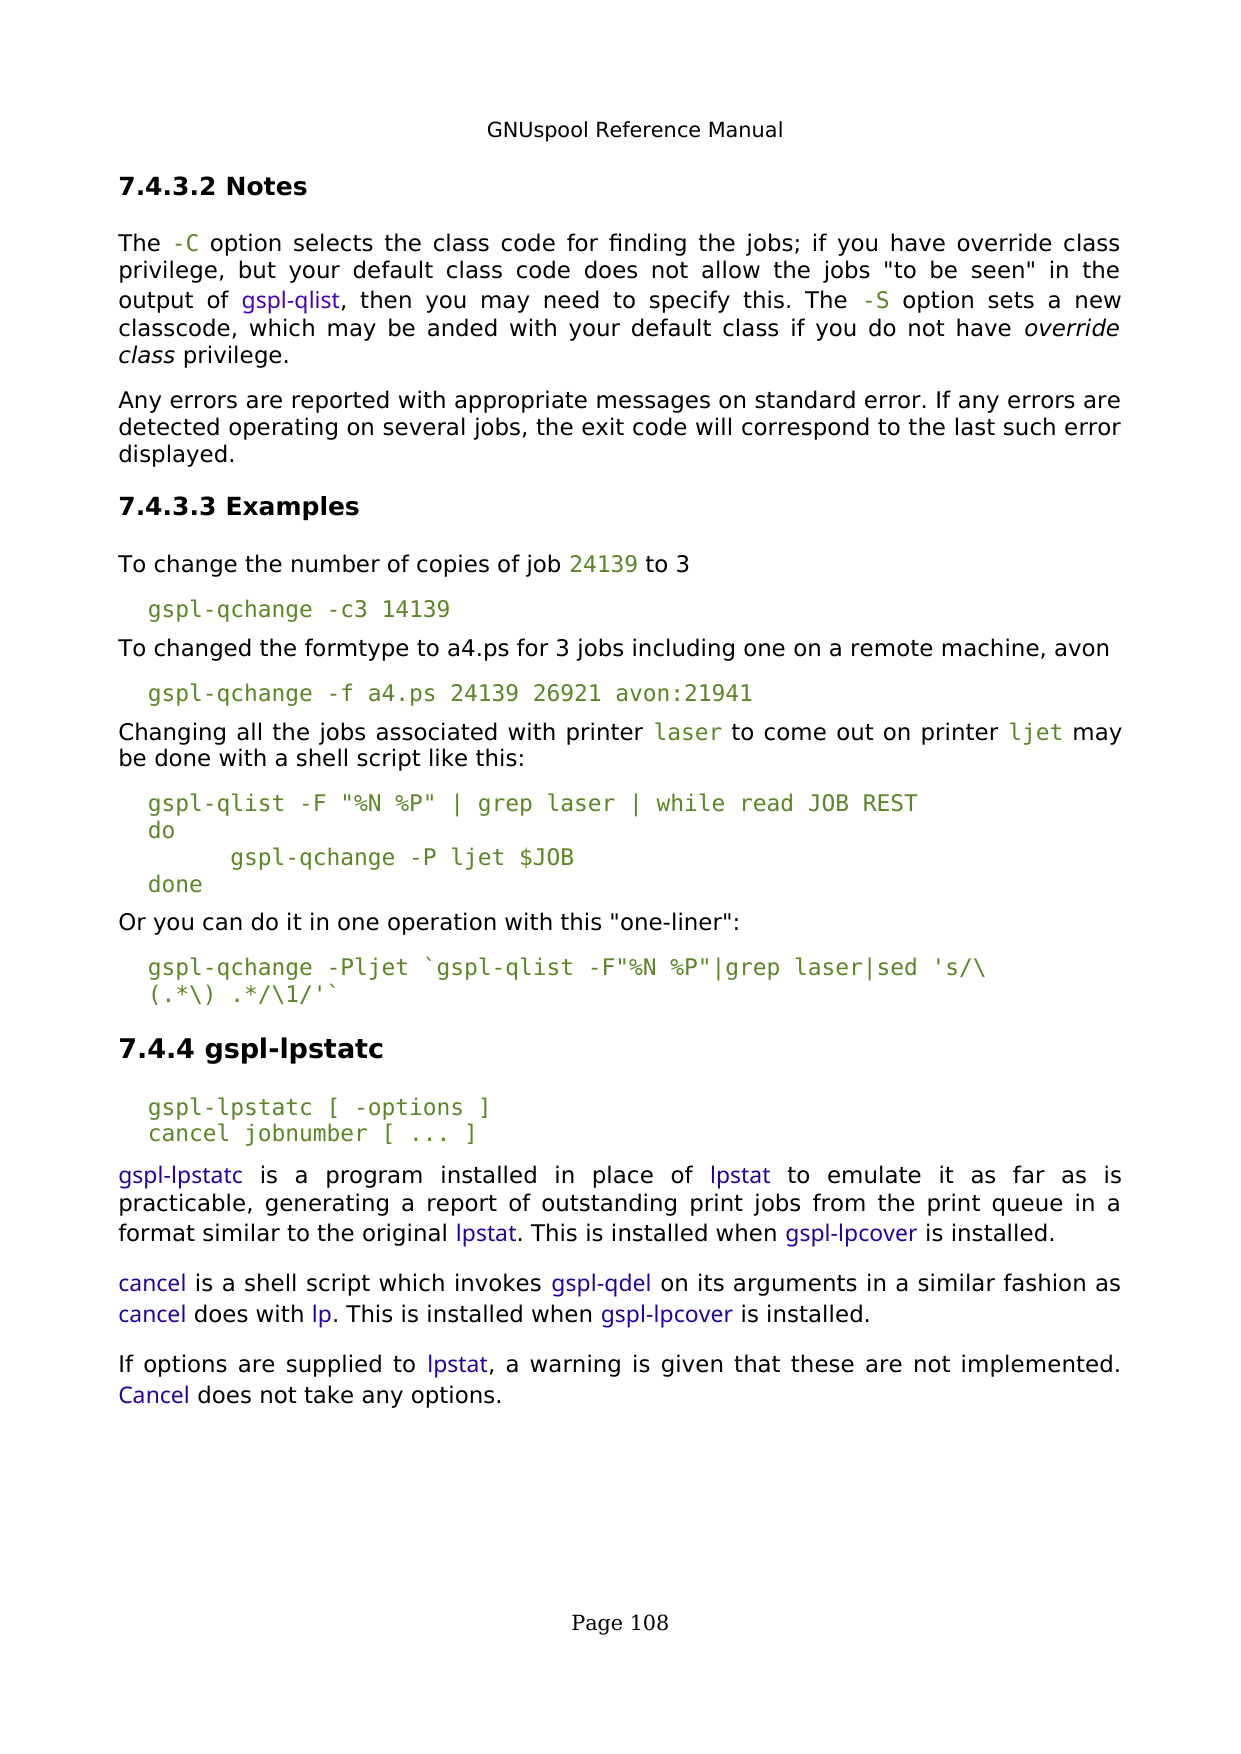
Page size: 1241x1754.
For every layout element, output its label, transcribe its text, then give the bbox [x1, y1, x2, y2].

text cancel jobnumber [ ... ] [148, 1121, 1122, 1147]
text To change the number of copies of job 24139 to 3 [118, 551, 1122, 578]
text gspl-qchange -Pljet `gspl-qlist -F"%N %P"|grep laser|sed 's/\(.*\) .*/\1/'` [148, 954, 1122, 1008]
text gspl-lpstatc [ -options ] [148, 1094, 1122, 1121]
text do [148, 817, 1122, 844]
text gspl-qchange -P ljet $JOB [148, 844, 1122, 871]
text Or you can do it in one operation with this "one-liner": [118, 909, 1122, 936]
text done [148, 871, 1122, 898]
subtitle Examples [118, 493, 1122, 522]
text To changed the formtype to a4.ps for 3 jobs including one on a remote machine, avon [118, 635, 1122, 662]
text The -C option selects the class code for finding the jobs; if you have override class privilege, but your default class code does not allow the jobs "to be seen" in the output of gspl-qlist, then you may need to specify this. The -S option sets a new classcode, which may be anded with your default class if you do not have override class privilege. [118, 231, 1122, 369]
text Changing all the jobs associated with printer laser to come out on printer ljet may be done with a shell script like this: [118, 719, 1122, 772]
text gspl-lpstatc is a program installed in place of lpstat to emulate it as far as is practicable, generating a report of outstanding print jobs from the print queue in a format similar to the original lpstat. This is installed when gspl-lpcover is installed. [118, 1159, 1122, 1248]
text gspl-qchange -c3 14139 [148, 596, 1122, 623]
subtitle gspl-lpstatc [118, 1033, 1122, 1064]
text Any errors are reported with appropriate messages on standard error. If any errors are detected operating on several jobs, the exit code will correspond to the last such error displayed. [118, 387, 1122, 468]
text If options are supplied to lpstat, a warning is given that these are not implemented. Cancel does not take any options. [118, 1347, 1122, 1410]
text cancel is a shell script which invokes gspl-qdel on its arguments in a similar fashion as cancel does with lp. This is installed when gspl-lpcover is installed. [118, 1267, 1122, 1329]
text gspl-qlist -F "%N %P" | grep laser | while read JOB REST [148, 791, 1122, 817]
text gspl-qchange -f a4.ps 24139 26921 avon:21941 [148, 680, 1122, 707]
subtitle Notes [118, 172, 1122, 201]
